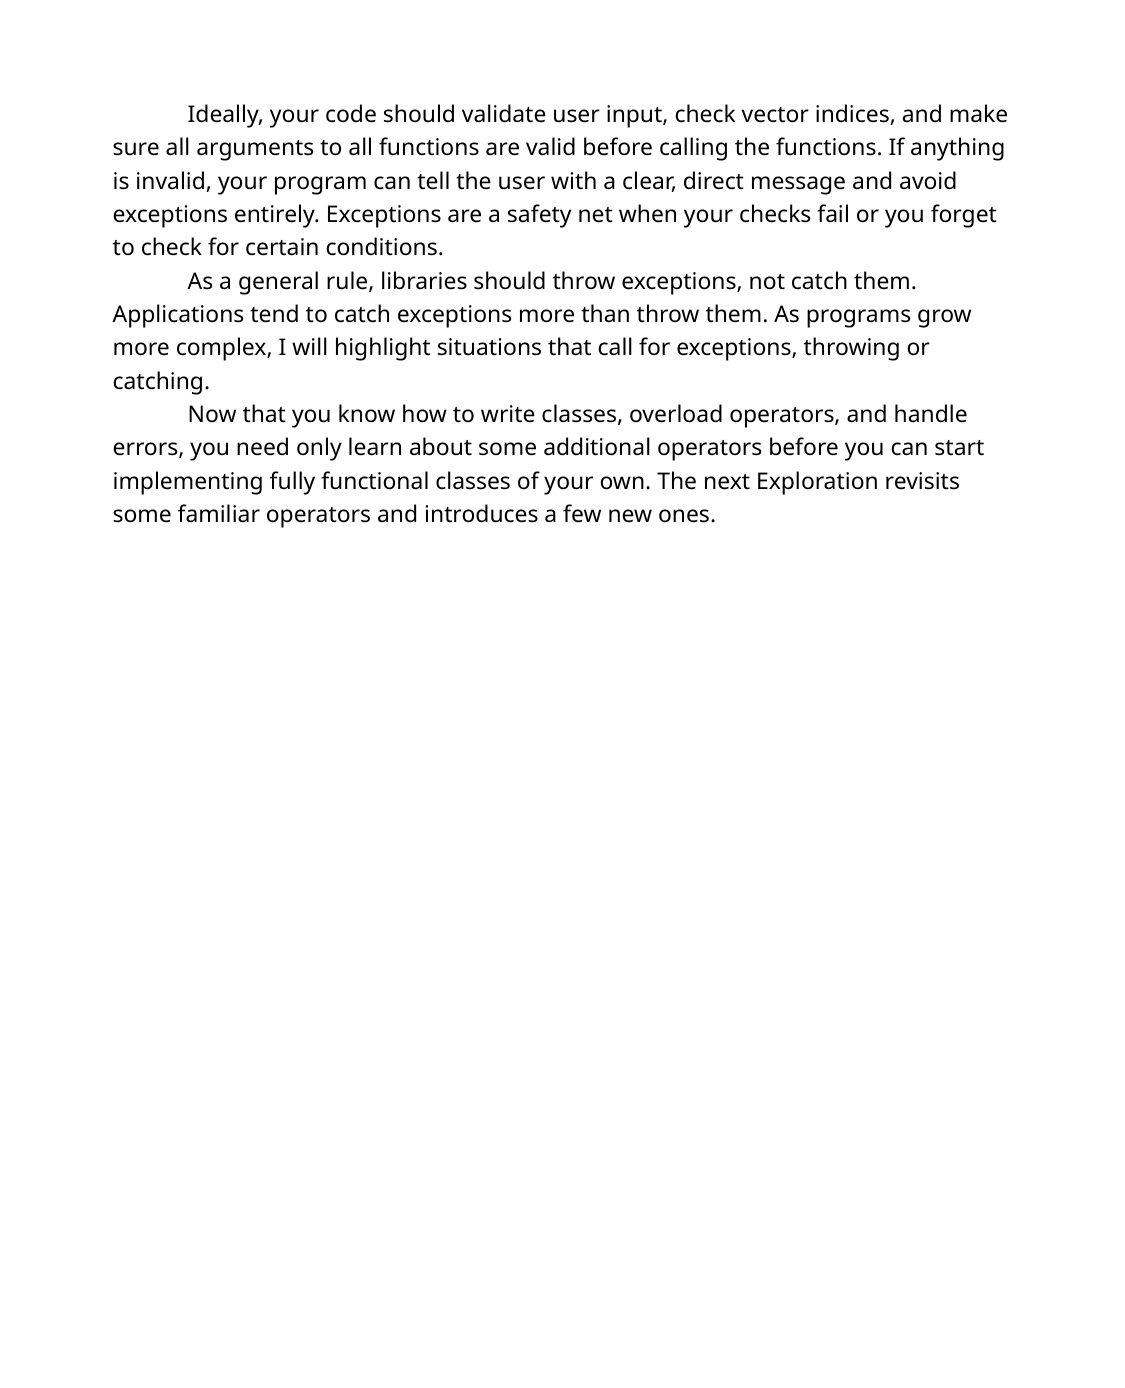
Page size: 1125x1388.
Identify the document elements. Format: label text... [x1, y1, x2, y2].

text As a general rule, libraries should throw exceptions, not catch them. Applications tend to catch exceptions more than throw them. As programs grow more complex, I will highlight situations that call for exceptions, throwing or catching. [112, 263, 1012, 396]
text Now that you know how to write classes, overload operators, and handle errors, you need only learn about some additional operators before you can start implementing fully functional classes of your own. The next Exploration revisits some familiar operators and introduces a few new ones. [112, 396, 1012, 529]
text Ideally, your code should validate user input, check vector indices, and make sure all arguments to all functions are valid before calling the functions. If anything is invalid, your program can tell the user with a clear, direct message and avoid exceptions entirely. Exceptions are a safety net when your checks fail or you forget to check for certain conditions. [112, 96, 1012, 263]
